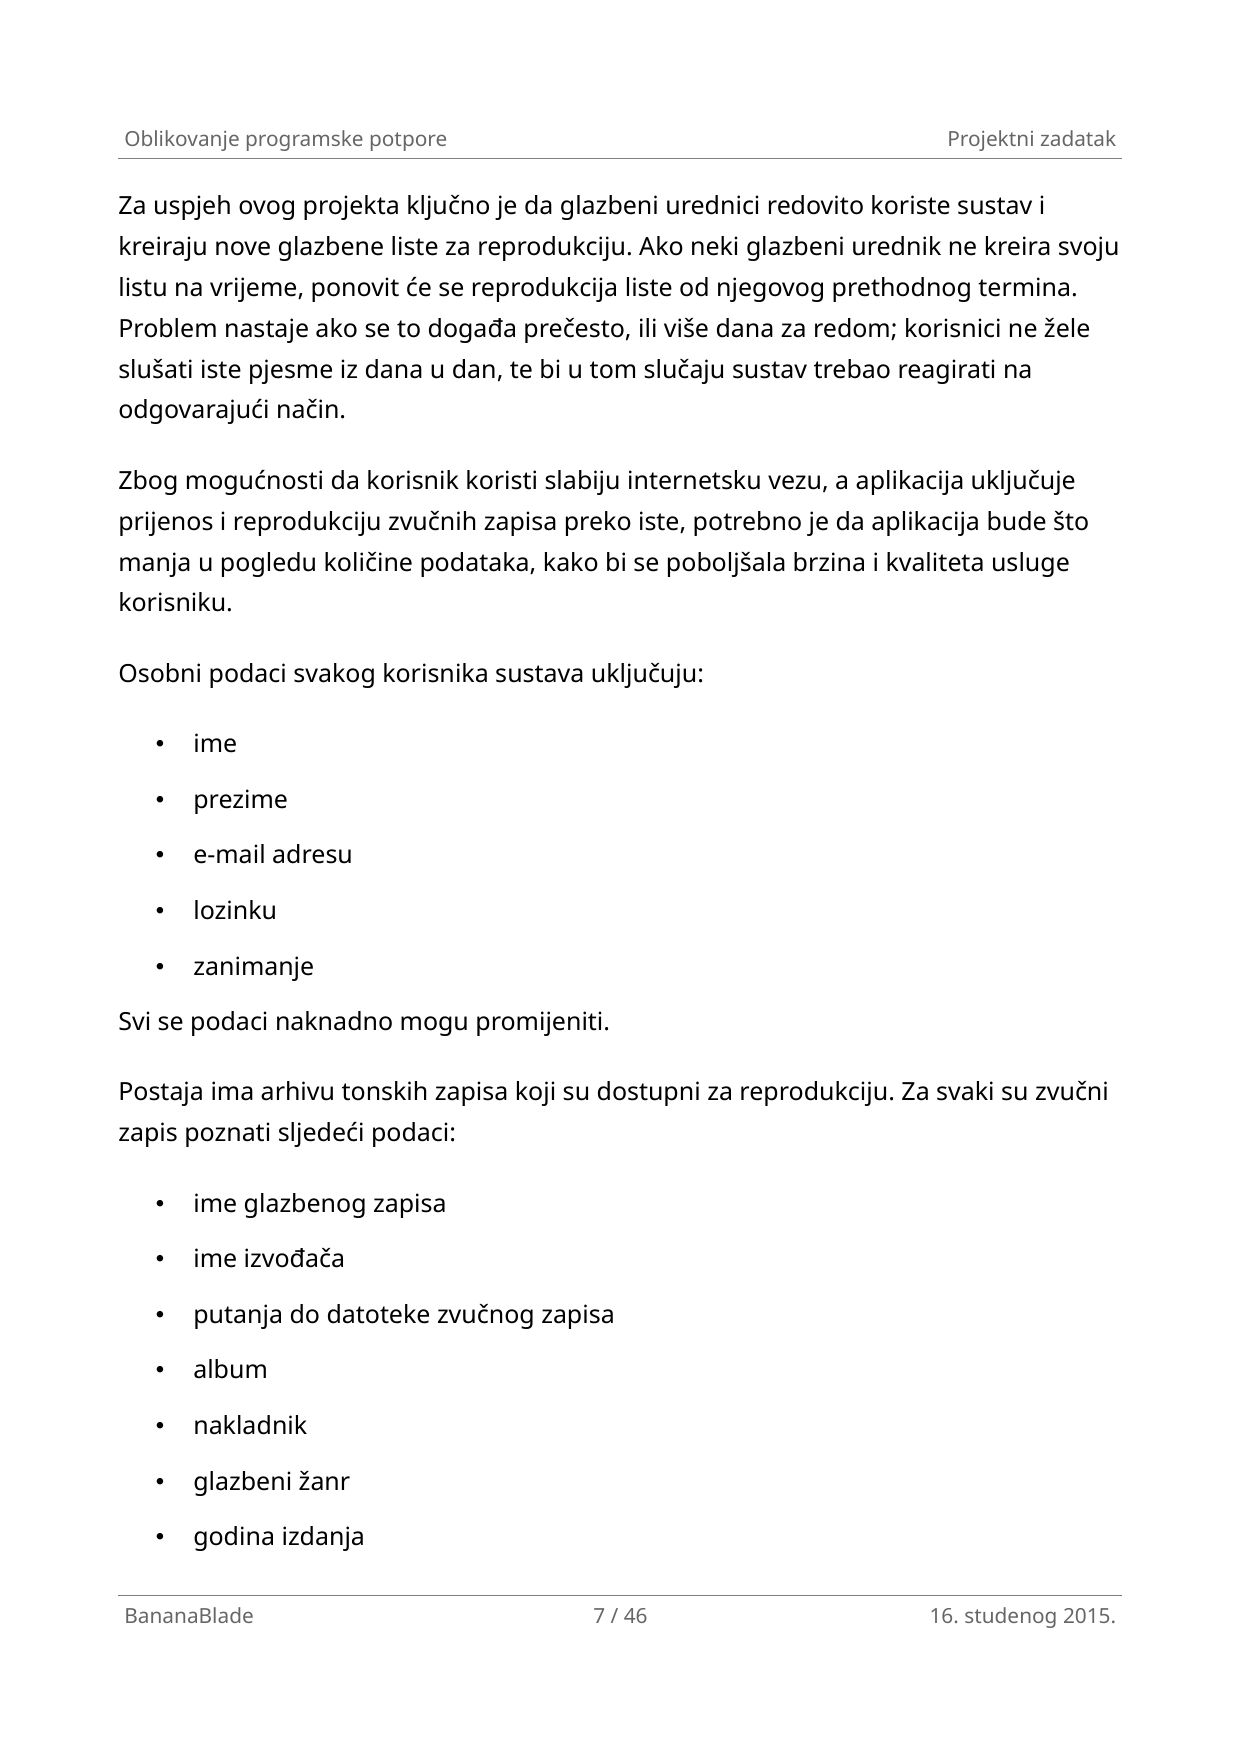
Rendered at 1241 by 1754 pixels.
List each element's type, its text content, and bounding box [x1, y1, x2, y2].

list ime izvođača [156, 1241, 1122, 1275]
list album [156, 1352, 1122, 1386]
list glazbeni žanr [156, 1463, 1122, 1497]
list nakladnik [156, 1408, 1122, 1442]
list e-mail adresu [156, 837, 1122, 871]
list ime glazbenog zapisa [156, 1185, 1122, 1219]
list putanja do datoteke zvučnog zapisa [156, 1296, 1122, 1331]
list prezime [156, 781, 1122, 815]
text Postaja ima arhivu tonskih zapisa koji su dostupni za reprodukciju. Za svaki su zvučni zapis poznati sljedeći podaci: [118, 1074, 1122, 1149]
text Zbog mogućnosti da korisnik koristi slabiju internetsku vezu, a aplikacija uključuje prijenos i reprodukciju zvučnih zapisa preko iste, potrebno je da aplikacija bude što manja u pogledu količine podataka, kako bi se poboljšala brzina i kvaliteta usluge korisniku. [118, 462, 1122, 619]
list zanimanje [156, 948, 1122, 982]
list godina izdanja [156, 1519, 1122, 1553]
text Svi se podaci naknadno mogu promijeniti. [118, 1004, 1122, 1038]
text Za uspjeh ovog projekta ključno je da glazbeni urednici redovito koriste sustav i kreiraju nove glazbene liste za reprodukciju. Ako neki glazbeni urednik ne kreira svoju listu na vrijeme, ponovit će se reprodukcija liste od njegovog prethodnog termina. Problem nastaje ako se to događa prečesto, ili više dana za redom; korisnici ne žele slušati iste pjesme iz dana u dan, te bi u tom slučaju sustav trebao reagirati na odgovarajući način. [118, 188, 1122, 426]
list ime [156, 726, 1122, 760]
text Osobni podaci svakog korisnika sustava uključuju: [118, 655, 1122, 689]
list lozinku [156, 892, 1122, 927]
